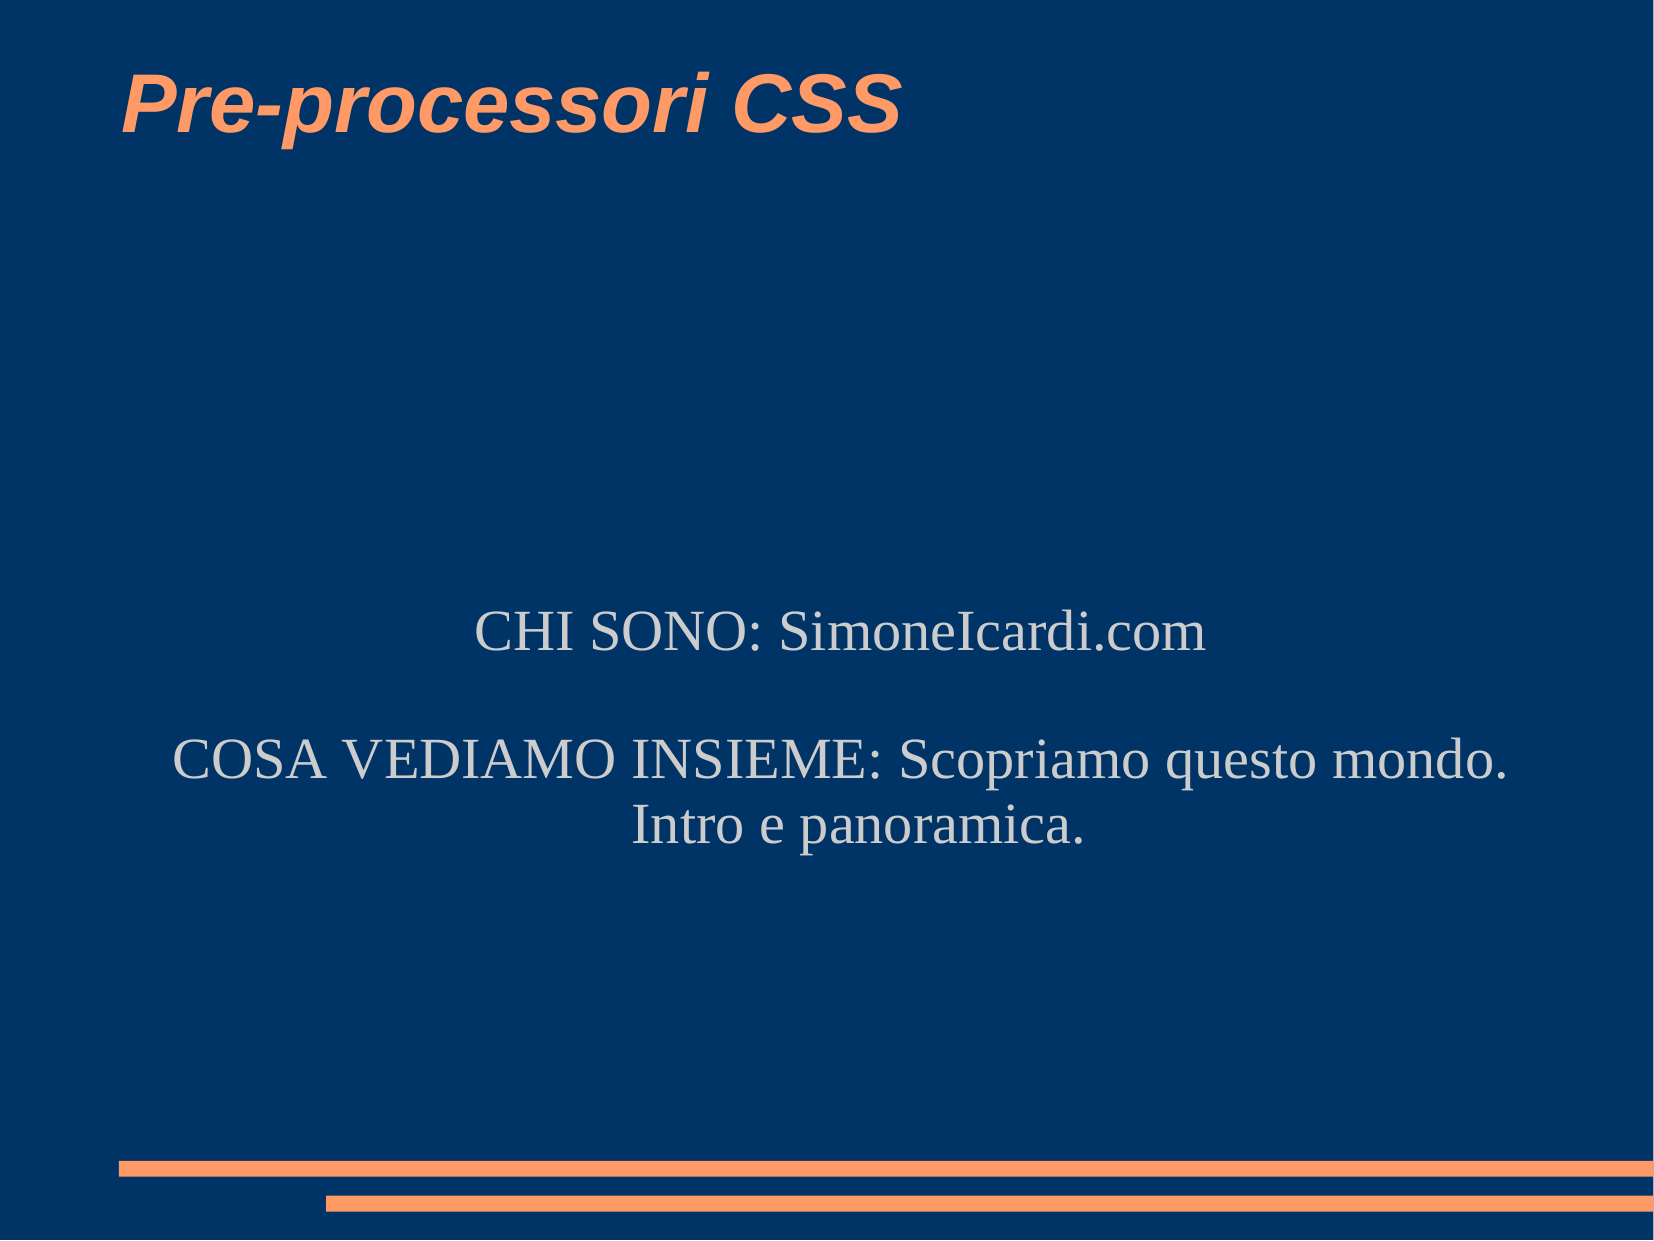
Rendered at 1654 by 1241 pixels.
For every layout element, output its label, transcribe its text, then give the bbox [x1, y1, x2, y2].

subtitle CHI SONO: SimoneIcardi.com COSA VEDIAMO INSIEME: Scopriamo questo mondo. Intro e panoramica. [121, 322, 1561, 1132]
title Pre-processori CSS [121, 46, 1534, 254]
